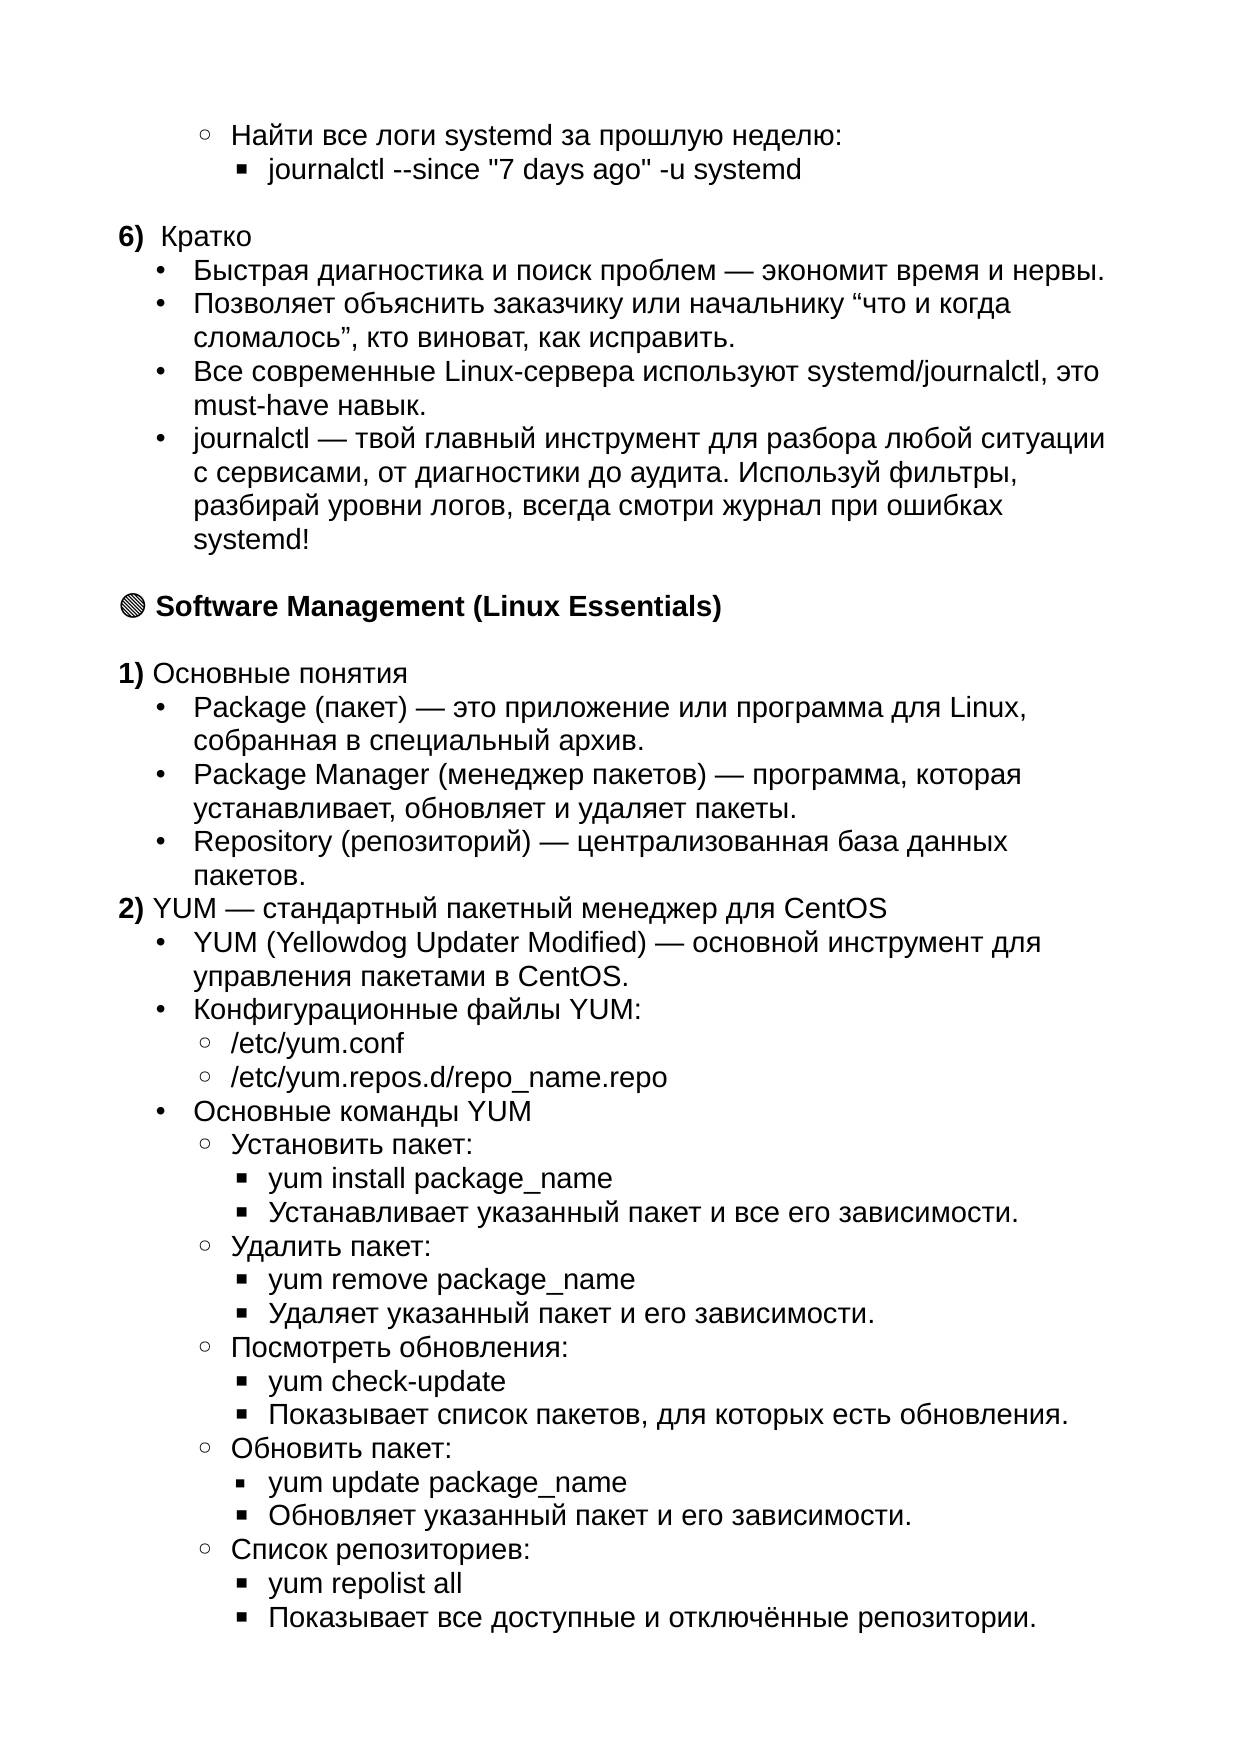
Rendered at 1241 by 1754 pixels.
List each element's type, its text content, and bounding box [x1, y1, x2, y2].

text 6) Кратко [118, 219, 1122, 253]
list Найти все логи systemd за прошлую неделю: [193, 118, 1122, 152]
list /etc/yum.conf [193, 1026, 1122, 1060]
text 1) Основные понятия [118, 656, 1122, 689]
list Устанавливает указанный пакет и все его зависимости. [231, 1195, 1122, 1228]
text 2) YUM — стандартный пакетный менеджер для CentOS [118, 891, 1122, 925]
list Основные команды YUM [156, 1093, 1122, 1127]
list Удалить пакет: [193, 1228, 1122, 1262]
list Список репозиториев: [193, 1532, 1122, 1566]
list yum remove package_name [231, 1262, 1122, 1296]
list yum update package_name [231, 1465, 1122, 1498]
list Repository (репозиторий) — централизованная база данных пакетов. [156, 824, 1122, 891]
list Package (пакет) — это приложение или программа для Linux, собранная в специальный архив. [156, 689, 1122, 757]
list Показывает список пакетов, для которых есть обновления. [231, 1397, 1122, 1431]
list Посмотреть обновления: [193, 1330, 1122, 1363]
list journalctl — твой главный инструмент для разбора любой ситуации с сервисами, от диагностики до аудита. Используй фильтры, разбирай уровни логов, всегда смотри журнал при ошибках systemd! [156, 421, 1122, 555]
list yum check-update [231, 1363, 1122, 1397]
list Быстрая диагностика и поиск проблем — экономит время и нервы. [156, 253, 1122, 286]
text 🟢 Software Management (Linux Essentials) [118, 589, 1122, 622]
list yum repolist all [231, 1566, 1122, 1599]
list yum install package_name [231, 1161, 1122, 1195]
list Установить пакет: [193, 1127, 1122, 1161]
list Удаляет указанный пакет и его зависимости. [231, 1296, 1122, 1330]
list journalctl --since "7 days ago" -u systemd [231, 152, 1122, 186]
list YUM (Yellowdog Updater Modified) — основной инструмент для управления пакетами в CentOS. [156, 925, 1122, 992]
list Все современные Linux-сервера используют systemd/journalctl, это must-have навык. [156, 354, 1122, 421]
list /etc/yum.repos.d/repo_name.repo [193, 1060, 1122, 1093]
list Показывает все доступные и отключённые репозитории. [231, 1599, 1122, 1633]
list Обновить пакет: [193, 1431, 1122, 1465]
list Обновляет указанный пакет и его зависимости. [231, 1498, 1122, 1532]
list Конфигурационные файлы YUM: [156, 992, 1122, 1026]
list Package Manager (менеджер пакетов) — программа, которая устанавливает, обновляет и удаляет пакеты. [156, 757, 1122, 824]
list Позволяет объяснить заказчику или начальнику “что и когда сломалось”, кто виноват, как исправить. [156, 286, 1122, 354]
